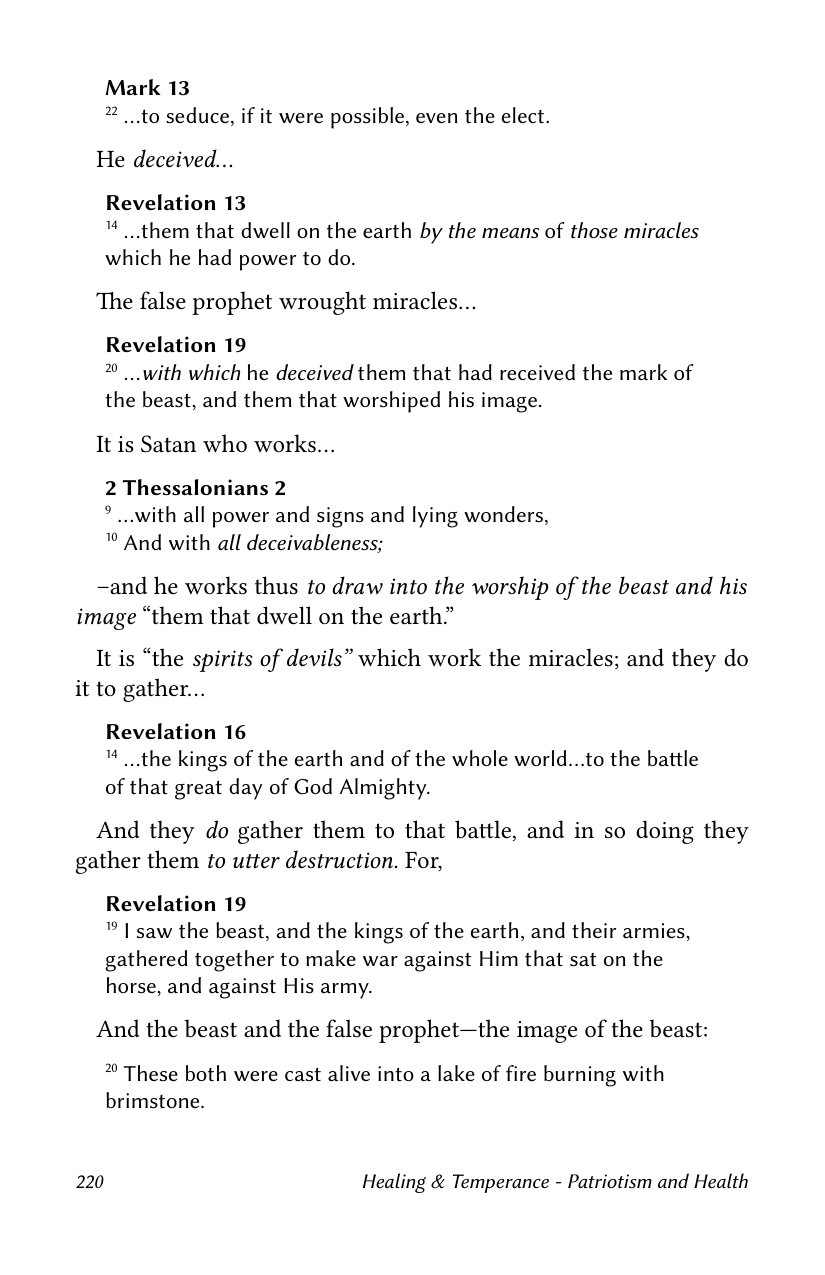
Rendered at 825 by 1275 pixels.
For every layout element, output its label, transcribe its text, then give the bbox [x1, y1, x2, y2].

text And they do gather them to that battle, and in so doing they gather them to utter destruction. For, [75, 816, 750, 874]
text 2 Thessalonians 2 [105, 474, 750, 501]
text 10 And with all deceivableness; [105, 529, 720, 556]
text 9 ...with all power and signs and lying wonders, [105, 502, 720, 528]
text 14 ...them that dwell on the earth by the means of those miracles which he had power to do. [105, 217, 720, 271]
text It is “the spirits of devils” which work the miracles; and they do it to gather… [75, 644, 750, 702]
text Revelation 16 [105, 718, 750, 745]
text 19 I saw the beast, and the kings of the earth, and their armies, gathered together to make war against Him that sat on the horse, and against His army. [105, 918, 720, 999]
text 20 These both were cast alive into a lake of fire burning with brimstone. [105, 1060, 720, 1114]
text –and he works thus to draw into the worship of the beast and his image “them that dwell on the earth.” [75, 572, 750, 630]
text Revelation 13 [105, 190, 750, 216]
text He deceived… [75, 145, 750, 173]
text And the beast and the false prophet—the image of the beast: [75, 1016, 750, 1044]
text The false prophet wrought miracles… [75, 287, 750, 316]
text Revelation 19 [105, 891, 750, 917]
text Revelation 19 [105, 332, 750, 358]
text It is Satan who works… [75, 429, 750, 458]
text 20 ...with which he deceived them that had received the mark of the beast, and them that worshiped his image. [105, 360, 720, 413]
text 22 ...to seduce, if it were possible, even the elect. [105, 103, 720, 129]
text 14 ...the kings of the earth and of the whole world...to the battle of that great day of God Almighty. [105, 746, 720, 800]
text Mark 13 [105, 75, 750, 101]
